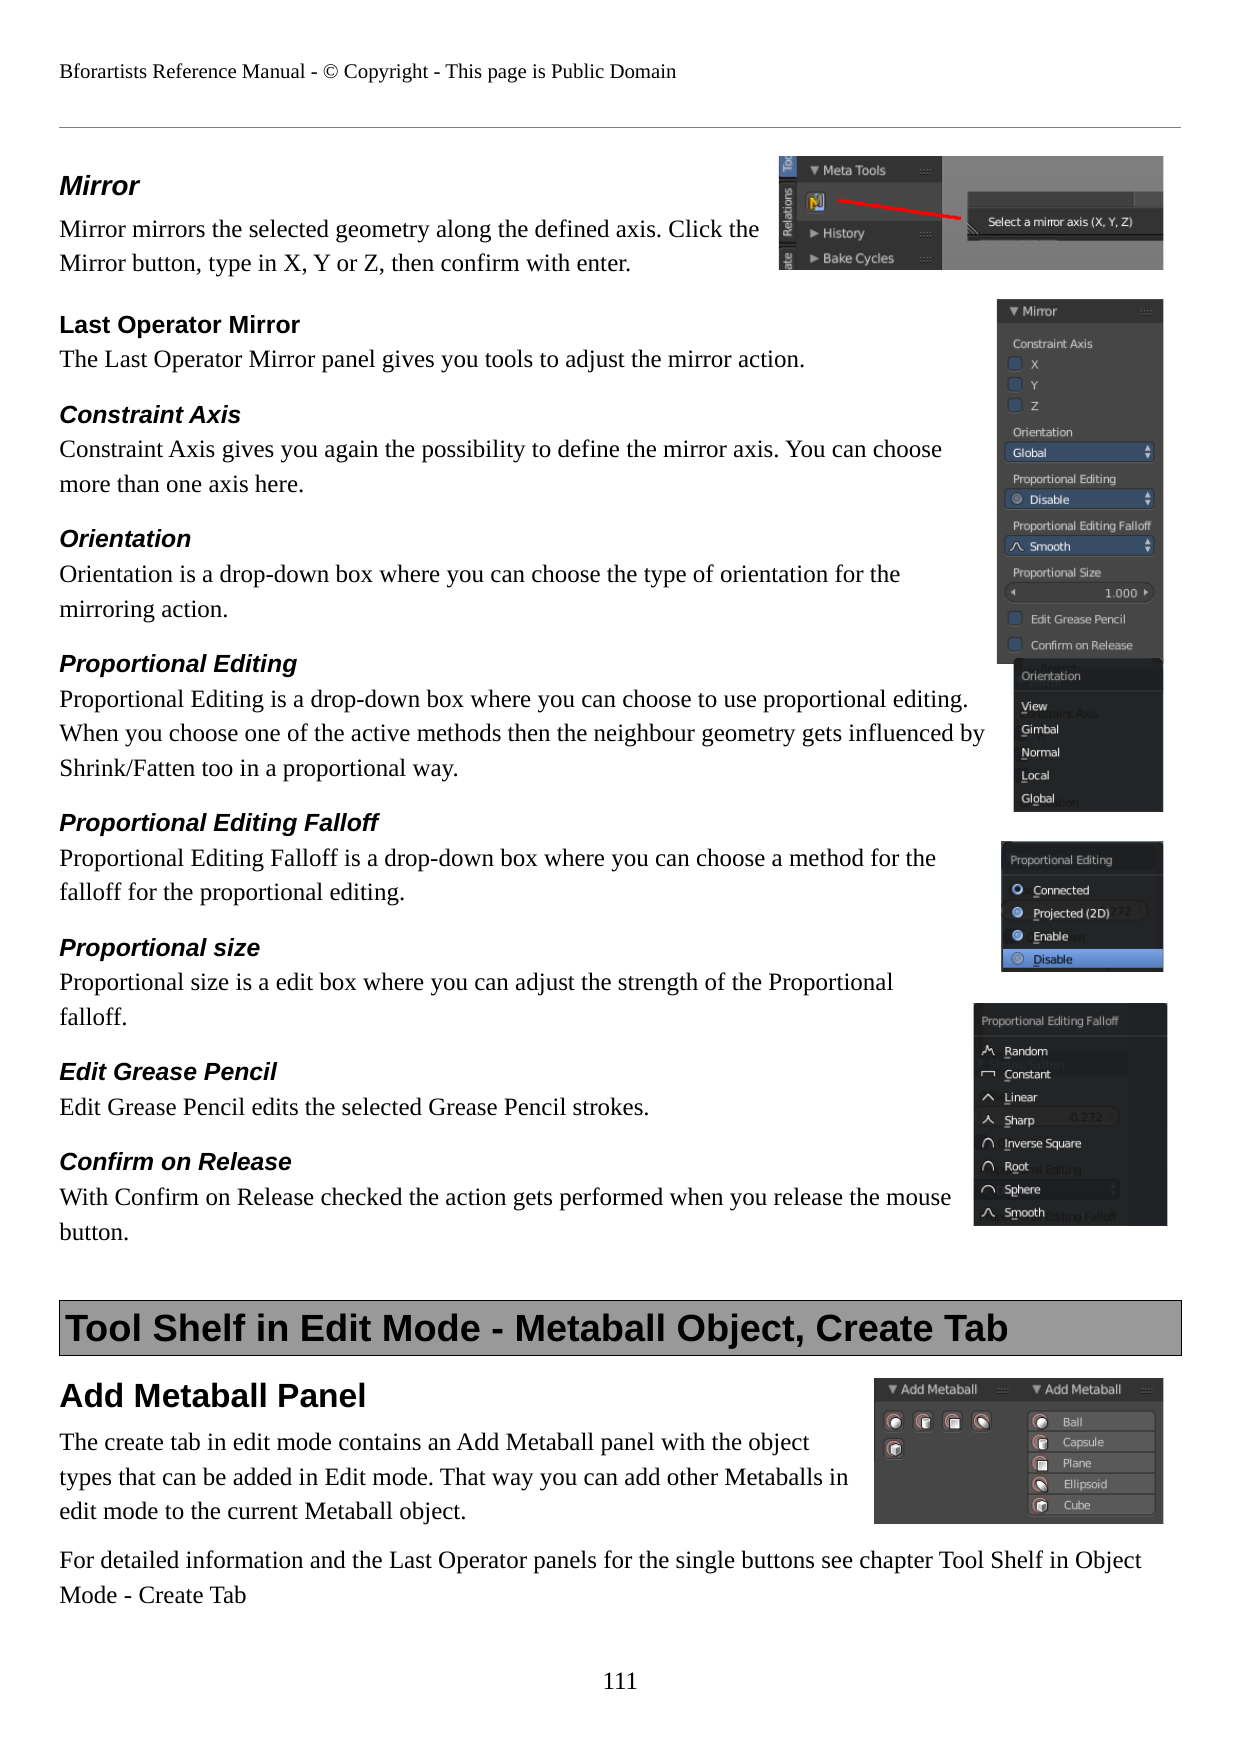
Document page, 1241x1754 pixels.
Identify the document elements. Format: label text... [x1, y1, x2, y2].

text Proportional Editing is a drop-down box where you can choose to use proportional editing. When you choose one of the active methods then the neighbour geometry gets influenced by Shrink/Fatten too in a proportional way. [59, 684, 1013, 781]
text Proportional Editing Falloff is a drop-down box where you can choose a method for the falloff for the proportional editing. [59, 843, 1001, 906]
subtitle [1168, 1057, 1181, 1086]
picture [973, 1003, 1168, 1226]
text With Confirm on Release checked the action gets performed when you release the mouse button. [59, 1182, 1181, 1245]
subtitle Proportional size [59, 933, 1001, 961]
subtitle [1168, 1147, 1181, 1176]
subtitle Add Metaball Panel [59, 1376, 1181, 1415]
subtitle Proportional Editing Falloff [59, 808, 1181, 837]
subtitle Last Operator Mirror [59, 310, 996, 338]
text Edit Grease Pencil edits the selected Grease Pencil strokes. [59, 1092, 973, 1121]
subtitle [1164, 400, 1181, 428]
subtitle [1164, 524, 1181, 553]
subtitle [1164, 169, 1181, 201]
text Orientation is a drop-down box where you can choose the type of orientation for the mirroring action. [59, 559, 996, 622]
text The create tab in edit mode contains an Add Metaball panel with the object types that can be added in Edit mode. That way you can add other Metaballs in edit mode to the current Metaball object. [59, 1427, 1181, 1525]
subtitle Orientation [59, 524, 996, 553]
picture [996, 299, 1164, 812]
subtitle Mirror [59, 169, 778, 201]
text The Last Operator Mirror panel gives you tools to adjust the mirror action. [59, 344, 996, 373]
table_header Tool Shelf in Edit Mode - Metaball Object, Create Tab [60, 1301, 1181, 1355]
subtitle [1164, 933, 1181, 961]
picture [874, 1378, 1164, 1524]
subtitle Confirm on Release [59, 1147, 973, 1176]
subtitle Constraint Axis [59, 400, 996, 428]
picture [778, 156, 1164, 270]
text Constraint Axis gives you again the possibility to define the mirror axis. You can choose more than one axis here. [59, 434, 996, 498]
subtitle Edit Grease Pencil [59, 1057, 973, 1086]
text Proportional size is a edit box where you can adjust the strength of the Proportional falloff. [59, 967, 1181, 1031]
subtitle [1164, 649, 1181, 677]
text Mirror mirrors the selected geometry along the defined axis. Click the Mirror button, type in X, Y or Z, then confirm with enter. [59, 214, 1181, 277]
text For detailed information and the Last Operator panels for the single buttons see chapter Tool Shelf in Object Mode - Create Tab [59, 1545, 1181, 1609]
subtitle [1164, 310, 1181, 338]
subtitle Proportional Editing [59, 649, 1013, 677]
picture [1001, 841, 1164, 972]
